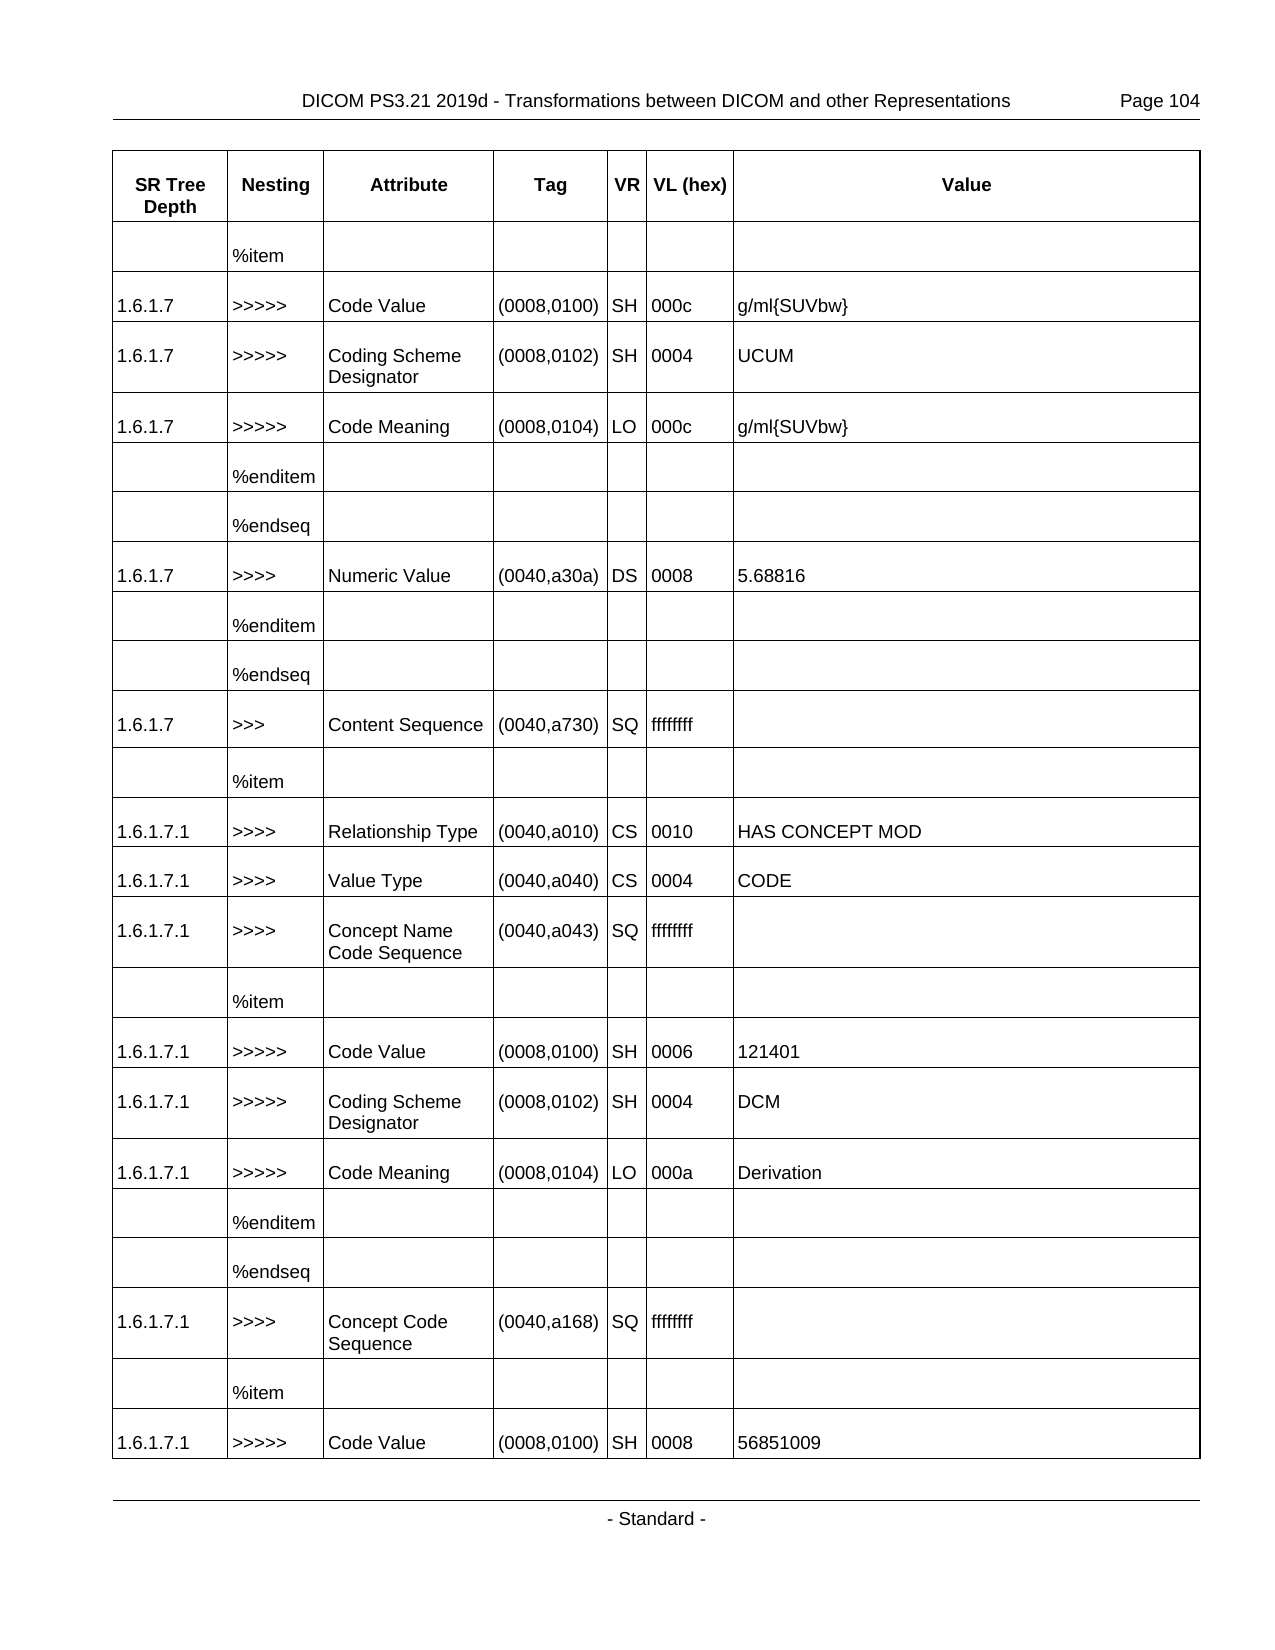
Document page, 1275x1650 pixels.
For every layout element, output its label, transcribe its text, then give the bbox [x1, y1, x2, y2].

table_cell %endseq [228, 492, 323, 541]
table_cell [494, 492, 607, 541]
table_cell 0008 [647, 1409, 733, 1457]
table_cell UCUM [734, 322, 1199, 392]
table_cell [647, 968, 733, 1017]
table_cell [647, 1238, 733, 1287]
table_header VR [608, 151, 646, 221]
table_cell [734, 1288, 1199, 1358]
table_cell [324, 222, 493, 271]
table_cell 1.6.1.7.1 [113, 1018, 227, 1067]
table_cell 000c [647, 272, 733, 321]
table_cell (0008,0102) [494, 1068, 607, 1138]
table_cell [608, 222, 646, 271]
table_cell ffffffff [647, 897, 733, 967]
table_cell >>>>> [228, 1409, 323, 1457]
table_cell [494, 641, 607, 690]
table_cell (0040,a30a) [494, 542, 607, 591]
table_cell [324, 1359, 493, 1408]
table_cell (0008,0100) [494, 272, 607, 321]
table_cell SH [608, 322, 646, 392]
table_cell Concept Code Sequence [324, 1288, 493, 1358]
table_cell 0010 [647, 798, 733, 846]
table_cell [113, 748, 227, 797]
table_cell >>>> [228, 798, 323, 846]
table_cell [647, 1189, 733, 1237]
table_cell [734, 897, 1199, 967]
table_cell >>> [228, 691, 323, 747]
table_cell 1.6.1.7.1 [113, 1139, 227, 1187]
table_cell g/ml{SUVbw} [734, 272, 1199, 321]
table_cell 0004 [647, 847, 733, 896]
table_cell 56851009 [734, 1409, 1199, 1457]
table_cell [734, 1359, 1199, 1408]
table_cell LO [608, 1139, 646, 1187]
table_cell 1.6.1.7 [113, 393, 227, 442]
table_cell [113, 641, 227, 690]
table_cell [734, 641, 1199, 690]
table_cell ffffffff [647, 691, 733, 747]
table_cell (0040,a168) [494, 1288, 607, 1358]
table_cell [324, 443, 493, 491]
table_cell (0040,a043) [494, 897, 607, 967]
table_cell %enditem [228, 443, 323, 491]
table_cell 000c [647, 393, 733, 442]
table_cell [324, 1189, 493, 1237]
table_cell [113, 443, 227, 491]
table_cell [608, 592, 646, 640]
table_cell [113, 1359, 227, 1408]
table_header Tag [494, 151, 607, 221]
table_cell 1.6.1.7 [113, 542, 227, 591]
table_cell 1.6.1.7 [113, 691, 227, 747]
table_cell (0040,a010) [494, 798, 607, 846]
table_cell (0040,a040) [494, 847, 607, 896]
table_cell 121401 [734, 1018, 1199, 1067]
table_cell [494, 1238, 607, 1287]
table_cell %item [228, 1359, 323, 1408]
table_cell [608, 492, 646, 541]
table_cell Code Value [324, 1409, 493, 1457]
table_cell 000a [647, 1139, 733, 1187]
table_cell [494, 222, 607, 271]
table_cell DCM [734, 1068, 1199, 1138]
table_cell Code Value [324, 272, 493, 321]
table_cell [494, 748, 607, 797]
table_cell [113, 592, 227, 640]
table_cell 1.6.1.7.1 [113, 897, 227, 967]
table_cell [608, 641, 646, 690]
table_cell [494, 1359, 607, 1408]
table_cell [734, 443, 1199, 491]
table_cell [608, 968, 646, 1017]
table_cell SH [608, 1068, 646, 1138]
table_cell SQ [608, 1288, 646, 1358]
table_cell Code Meaning [324, 393, 493, 442]
table_cell %endseq [228, 1238, 323, 1287]
table_cell SQ [608, 691, 646, 747]
table_cell [113, 968, 227, 1017]
table_cell [647, 748, 733, 797]
table_cell SQ [608, 897, 646, 967]
table_cell %endseq [228, 641, 323, 690]
table_cell [608, 443, 646, 491]
table_cell 1.6.1.7.1 [113, 798, 227, 846]
table_cell 1.6.1.7.1 [113, 1409, 227, 1457]
table_header Nesting [228, 151, 323, 221]
table_cell >>>>> [228, 272, 323, 321]
table_cell [734, 222, 1199, 271]
table_cell >>>>> [228, 1139, 323, 1187]
table_header Attribute [324, 151, 493, 221]
table_cell [324, 1238, 493, 1287]
table_cell 0004 [647, 322, 733, 392]
table_cell >>>>> [228, 393, 323, 442]
table_cell Code Meaning [324, 1139, 493, 1187]
table_cell >>>> [228, 847, 323, 896]
table_cell CS [608, 798, 646, 846]
table_cell [324, 592, 493, 640]
table_cell [647, 641, 733, 690]
table_cell (0008,0100) [494, 1409, 607, 1457]
table_cell >>>>> [228, 322, 323, 392]
table_cell [734, 492, 1199, 541]
table_cell Coding Scheme Designator [324, 322, 493, 392]
table_cell (0008,0104) [494, 1139, 607, 1187]
table_cell (0008,0104) [494, 393, 607, 442]
table_cell Code Value [324, 1018, 493, 1067]
table_cell >>>> [228, 897, 323, 967]
table_cell SH [608, 272, 646, 321]
table_cell CS [608, 847, 646, 896]
table_cell %item [228, 748, 323, 797]
table_cell [647, 1359, 733, 1408]
table_header Value [734, 151, 1199, 221]
table_cell ffffffff [647, 1288, 733, 1358]
table_cell Derivation [734, 1139, 1199, 1187]
table_cell %item [228, 968, 323, 1017]
table_cell [494, 1189, 607, 1237]
table_cell [647, 592, 733, 640]
table_cell [734, 592, 1199, 640]
table_cell Relationship Type [324, 798, 493, 846]
table_cell g/ml{SUVbw} [734, 393, 1199, 442]
table_cell [494, 443, 607, 491]
table_cell SH [608, 1018, 646, 1067]
table_cell [113, 1238, 227, 1287]
table_cell [113, 1189, 227, 1237]
table_cell [734, 748, 1199, 797]
table_cell Coding Scheme Designator [324, 1068, 493, 1138]
table_cell >>>> [228, 1288, 323, 1358]
table_cell HAS CONCEPT MOD [734, 798, 1199, 846]
table_cell [608, 1189, 646, 1237]
table_cell [113, 222, 227, 271]
table_header SR Tree Depth [113, 151, 227, 221]
table_cell DS [608, 542, 646, 591]
table_header VL (hex) [647, 151, 733, 221]
table_cell >>>>> [228, 1068, 323, 1138]
table_cell [113, 492, 227, 541]
table_cell %enditem [228, 592, 323, 640]
table_cell [734, 1238, 1199, 1287]
table_cell [647, 222, 733, 271]
table_cell Concept Name Code Sequence [324, 897, 493, 967]
table_cell 5.68816 [734, 542, 1199, 591]
table_cell Content Sequence [324, 691, 493, 747]
table_cell Numeric Value [324, 542, 493, 591]
table_cell 1.6.1.7.1 [113, 1288, 227, 1358]
table_cell [324, 641, 493, 690]
table_cell [734, 968, 1199, 1017]
table_cell [608, 1238, 646, 1287]
table_cell [494, 592, 607, 640]
table_cell [608, 1359, 646, 1408]
table_cell Value Type [324, 847, 493, 896]
table_cell CODE [734, 847, 1199, 896]
table_cell [734, 691, 1199, 747]
table_cell 0008 [647, 542, 733, 591]
table_cell [647, 492, 733, 541]
table_cell (0008,0102) [494, 322, 607, 392]
table_cell [324, 748, 493, 797]
table_cell 1.6.1.7.1 [113, 1068, 227, 1138]
table_cell [324, 968, 493, 1017]
table_cell %item [228, 222, 323, 271]
table_cell 1.6.1.7 [113, 272, 227, 321]
table_cell [734, 1189, 1199, 1237]
table_cell [608, 748, 646, 797]
table_cell LO [608, 393, 646, 442]
table_cell 1.6.1.7 [113, 322, 227, 392]
table_cell [647, 443, 733, 491]
table_cell (0008,0100) [494, 1018, 607, 1067]
table_cell [494, 968, 607, 1017]
table_cell 0004 [647, 1068, 733, 1138]
table_cell [324, 492, 493, 541]
table_cell %enditem [228, 1189, 323, 1237]
table_cell >>>> [228, 542, 323, 591]
table_cell (0040,a730) [494, 691, 607, 747]
table_cell >>>>> [228, 1018, 323, 1067]
table_cell 1.6.1.7.1 [113, 847, 227, 896]
table_cell 0006 [647, 1018, 733, 1067]
table_cell SH [608, 1409, 646, 1457]
